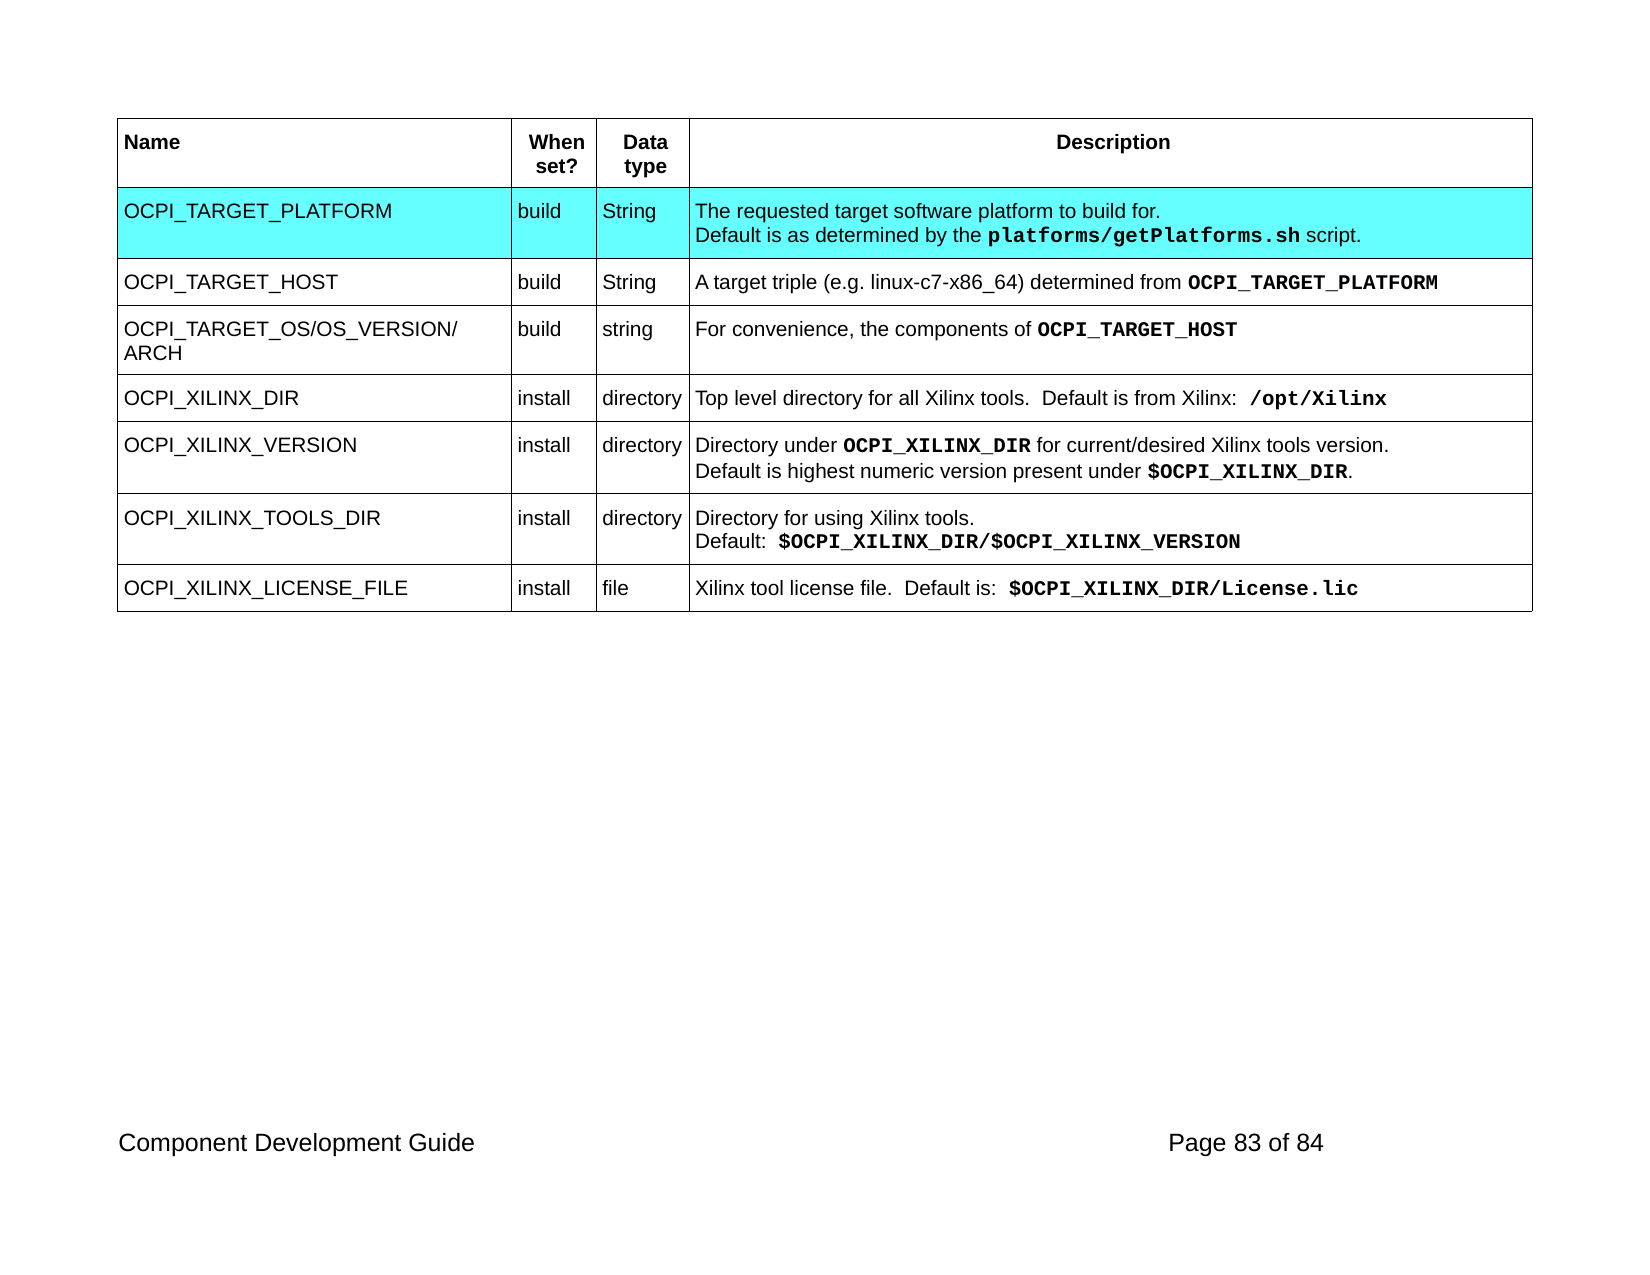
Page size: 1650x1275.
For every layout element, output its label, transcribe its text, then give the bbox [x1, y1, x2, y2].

table_cell Top level directory for all Xilinx tools. Default is from Xilinx: /opt/Xilinx [690, 375, 1532, 421]
table_cell A target triple (e.g. linux-c7-x86_64) determined from OCPI_TARGET_PLATFORM [690, 259, 1532, 305]
table_cell directory [597, 422, 689, 493]
table_header Name [118, 119, 511, 187]
table_cell String [597, 188, 689, 258]
table_header When set? [512, 119, 596, 187]
table_cell file [597, 565, 689, 611]
table_cell string [597, 306, 689, 374]
table_cell install [512, 375, 596, 421]
table_cell OCPI_TARGET_OS/OS_VERSION/ARCH [118, 306, 511, 374]
table_cell OCPI_XILINX_VERSION [118, 422, 511, 493]
table_cell String [597, 259, 689, 305]
table_cell build [512, 306, 596, 374]
table_cell build [512, 188, 596, 258]
table_cell OCPI_TARGET_PLATFORM [118, 188, 511, 258]
table_cell OCPI_XILINX_LICENSE_FILE [118, 565, 511, 611]
table_cell install [512, 565, 596, 611]
table_cell directory [597, 375, 689, 421]
table_cell directory [597, 494, 689, 564]
table_cell Directory for using Xilinx tools. Default: $OCPI_XILINX_DIR/$OCPI_XILINX_VERSION [690, 494, 1532, 564]
table_header Description [690, 119, 1532, 187]
table_cell install [512, 422, 596, 493]
table_cell Directory under OCPI_XILINX_DIR for current/desired Xilinx tools version. Default is highest numeric version present under $OCPI_XILINX_DIR. [690, 422, 1532, 493]
table_cell OCPI_TARGET_HOST [118, 259, 511, 305]
table_cell Xilinx tool license file. Default is: $OCPI_XILINX_DIR/License.lic [690, 565, 1532, 611]
table_cell For convenience, the components of OCPI_TARGET_HOST [690, 306, 1532, 374]
table_header Data type [597, 119, 689, 187]
table_cell The requested target software platform to build for. Default is as determined by the platforms/getPlatforms.sh script. [690, 188, 1532, 258]
table_cell OCPI_XILINX_DIR [118, 375, 511, 421]
table_cell OCPI_XILINX_TOOLS_DIR [118, 494, 511, 564]
table_cell build [512, 259, 596, 305]
table_cell install [512, 494, 596, 564]
